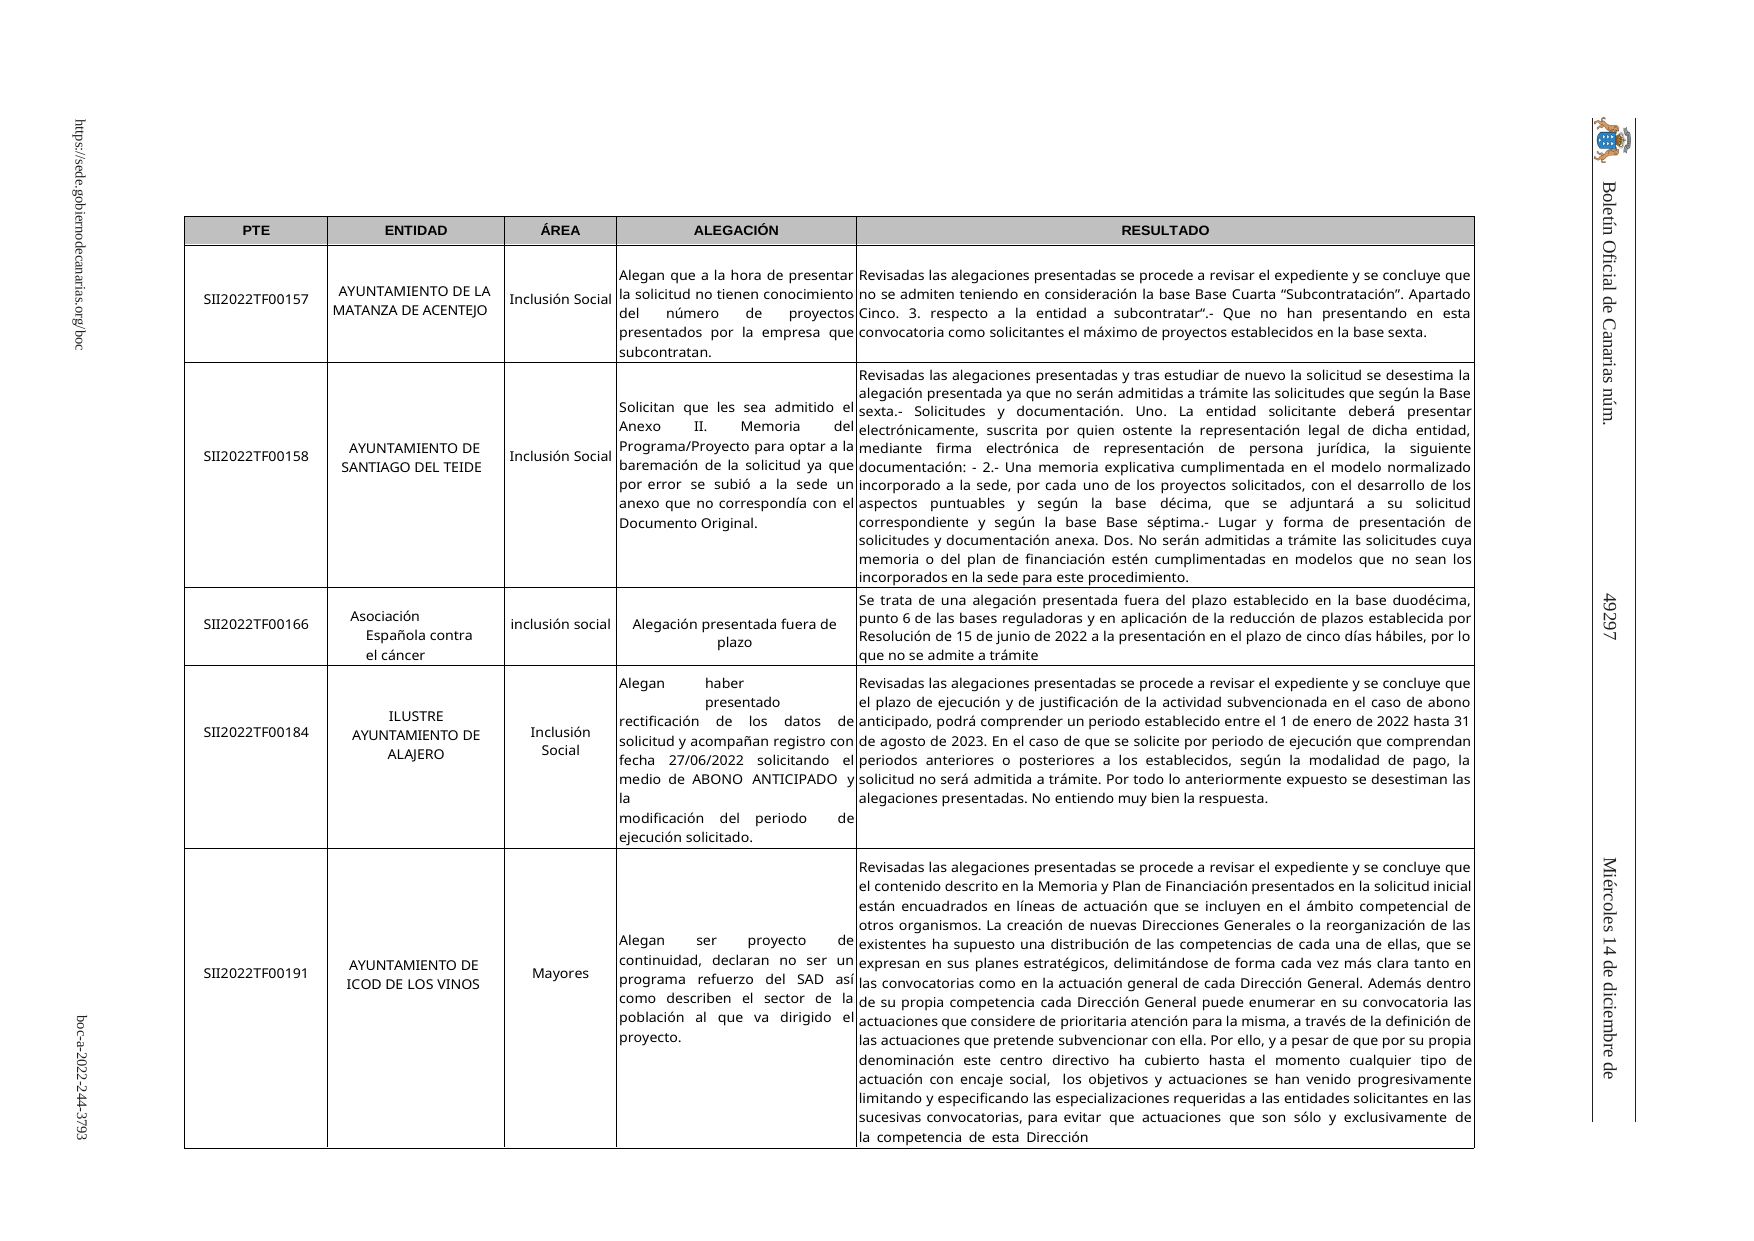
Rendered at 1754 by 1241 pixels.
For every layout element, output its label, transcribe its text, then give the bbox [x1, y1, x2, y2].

picture [1594, 117, 1631, 163]
table_cell Alegan haber presentado rectificación de los datos de solicitud y acompañan registro con fecha 27/06/2022 solicitando el medio de ABONO ANTICIPADO y la modificación del periodo de ejecución solicitado. [617, 666, 856, 848]
table_header RESULTADO [857, 217, 1474, 244]
text Boletín Oficial de Canarias núm. 244 [1597, 181, 1621, 458]
table_cell SII2022TF00184 [185, 666, 327, 848]
table_cell Alegación presentada fuera de plazo [617, 588, 856, 665]
table_cell Inclusión Social [505, 363, 616, 587]
table_cell Revisadas las alegaciones presentadas se procede a revisar el expediente y se concluye que no se admiten teniendo en consideración la base Base Cuarta “Subcontratación”. Apartado Cinco. 3. respecto a la entidad a subcontratar“.- Que no han presentando en esta convocatoria como solicitantes el máximo de proyectos establecidos en la base sexta. [857, 246, 1474, 362]
text boc-a-2022-244-3793 [74, 1016, 91, 1143]
table_cell SII2022TF00158 [185, 363, 327, 587]
table_header ALEGACIÓN [617, 217, 856, 244]
table_cell Alegan ser proyecto de continuidad, declaran no ser un programa refuerzo del SAD así como describen el sector de la población al que va dirigido el proyecto. [617, 849, 856, 1147]
table_header PTE [185, 217, 327, 244]
table_cell Inclusión Social [505, 666, 616, 848]
table_header ENTIDAD [328, 217, 504, 244]
table_cell inclusión social [505, 588, 616, 665]
table_cell Revisadas las alegaciones presentadas se procede a revisar el expediente y se concluye que el plazo de ejecución y de justificación de la actividad subvencionada en el caso de abono anticipado, podrá comprender un periodo establecido entre el 1 de enero de 2022 hasta 31 de agosto de 2023. En el caso de que se solicite por periodo de ejecución que comprendan periodos anteriores o posteriores a los establecidos, según la modalidad de pago, la solicitud no será admitida a trámite. Por todo lo anteriormente expuesto se desestiman las alegaciones presentadas. No entiendo muy bien la respuesta. [857, 666, 1474, 848]
text 49297 [1600, 593, 1621, 642]
table_cell Revisadas las alegaciones presentadas se procede a revisar el expediente y se concluye que el contenido descrito en la Memoria y Plan de Financiación presentados en la solicitud inicial están encuadrados en líneas de actuación que se incluyen en el ámbito competencial de otros organismos. La creación de nuevas Direcciones Generales o la reorganización de las existentes ha supuesto una distribución de las competencias de cada una de ellas, que se expresan en sus planes estratégicos, delimitándose de forma cada vez más clara tanto en las convocatorias como en la actuación general de cada Dirección General. Además dentro de su propia competencia cada Dirección General puede enumerar en su convocatoria las actuaciones que considere de prioritaria atención para la misma, a través de la definición de las actuaciones que pretende subvencionar con ella. Por ello, y a pesar de que por su propia denominación este centro directivo ha cubierto hasta el momento cualquier tipo de actuación con encaje social, los objetivos y actuaciones se han venido progresivamente limitando y especificando las especializaciones requeridas a las entidades solicitantes en las sucesivas convocatorias, para evitar que actuaciones que son sólo y exclusivamente de la competencia de esta Dirección [857, 849, 1474, 1147]
table_cell SII2022TF00157 [185, 246, 327, 362]
table_cell Inclusión Social [505, 246, 616, 362]
table_cell AYUNTAMIENTO DE LA MATANZA DE ACENTEJO [328, 246, 504, 362]
table_cell SII2022TF00191 [185, 849, 327, 1147]
table_cell SII2022TF00166 [185, 588, 327, 665]
table_cell Revisadas las alegaciones presentadas y tras estudiar de nuevo la solicitud se desestima la alegación presentada ya que no serán admitidas a trámite las solicitudes que según la Base sexta.- Solicitudes y documentación. Uno. La entidad solicitante deberá presentar electrónicamente, suscrita por quien ostente la representación legal de dicha entidad, mediante firma electrónica de representación de persona jurídica, la siguiente documentación: - 2.- Una memoria explicativa cumplimentada en el modelo normalizado incorporado a la sede, por cada uno de los proyectos solicitados, con el desarrollo de los aspectos puntuables y según la base décima, que se adjuntará a su solicitud correspondiente y según la base Base séptima.- Lugar y forma de presentación de solicitudes y documentación anexa. Dos. No serán admitidas a trámite las solicitudes cuya memoria o del plan de financiación estén cumplimentadas en modelos que no sean los incorporados en la sede para este procedimiento. [857, 363, 1474, 587]
text https://sede.gobiernodecanarias.org/boc [72, 119, 89, 352]
table_cell Alegan que a la hora de presentar la solicitud no tienen conocimiento del número de proyectos presentados por la empresa que subcontratan. [617, 246, 856, 362]
table_header ÁREA [505, 217, 616, 244]
table_cell Asociación Española contra el cáncer [328, 588, 504, 665]
table_cell Solicitan que les sea admitido el Anexo II. Memoria del Programa/Proyecto para optar a la baremación de la solicitud ya que por error se subió a la sede un anexo que no correspondía con el Documento Original. [617, 363, 856, 587]
table_cell Se trata de una alegación presentada fuera del plazo establecido en la base duodécima, punto 6 de las bases reguladoras y en aplicación de la reducción de plazos establecida por Resolución de 15 de junio de 2022 a la presentación en el plazo de cinco días hábiles, por lo que no se admite a trámite [857, 588, 1474, 665]
text Miércoles 14 de diciembre de 2022 [1598, 857, 1621, 1120]
table_cell Mayores [505, 849, 616, 1147]
table_cell ILUSTRE AYUNTAMIENTO DE ALAJERO [328, 666, 504, 848]
table_cell AYUNTAMIENTO DE SANTIAGO DEL TEIDE [328, 363, 504, 587]
table_cell AYUNTAMIENTO DE ICOD DE LOS VINOS [328, 849, 504, 1147]
